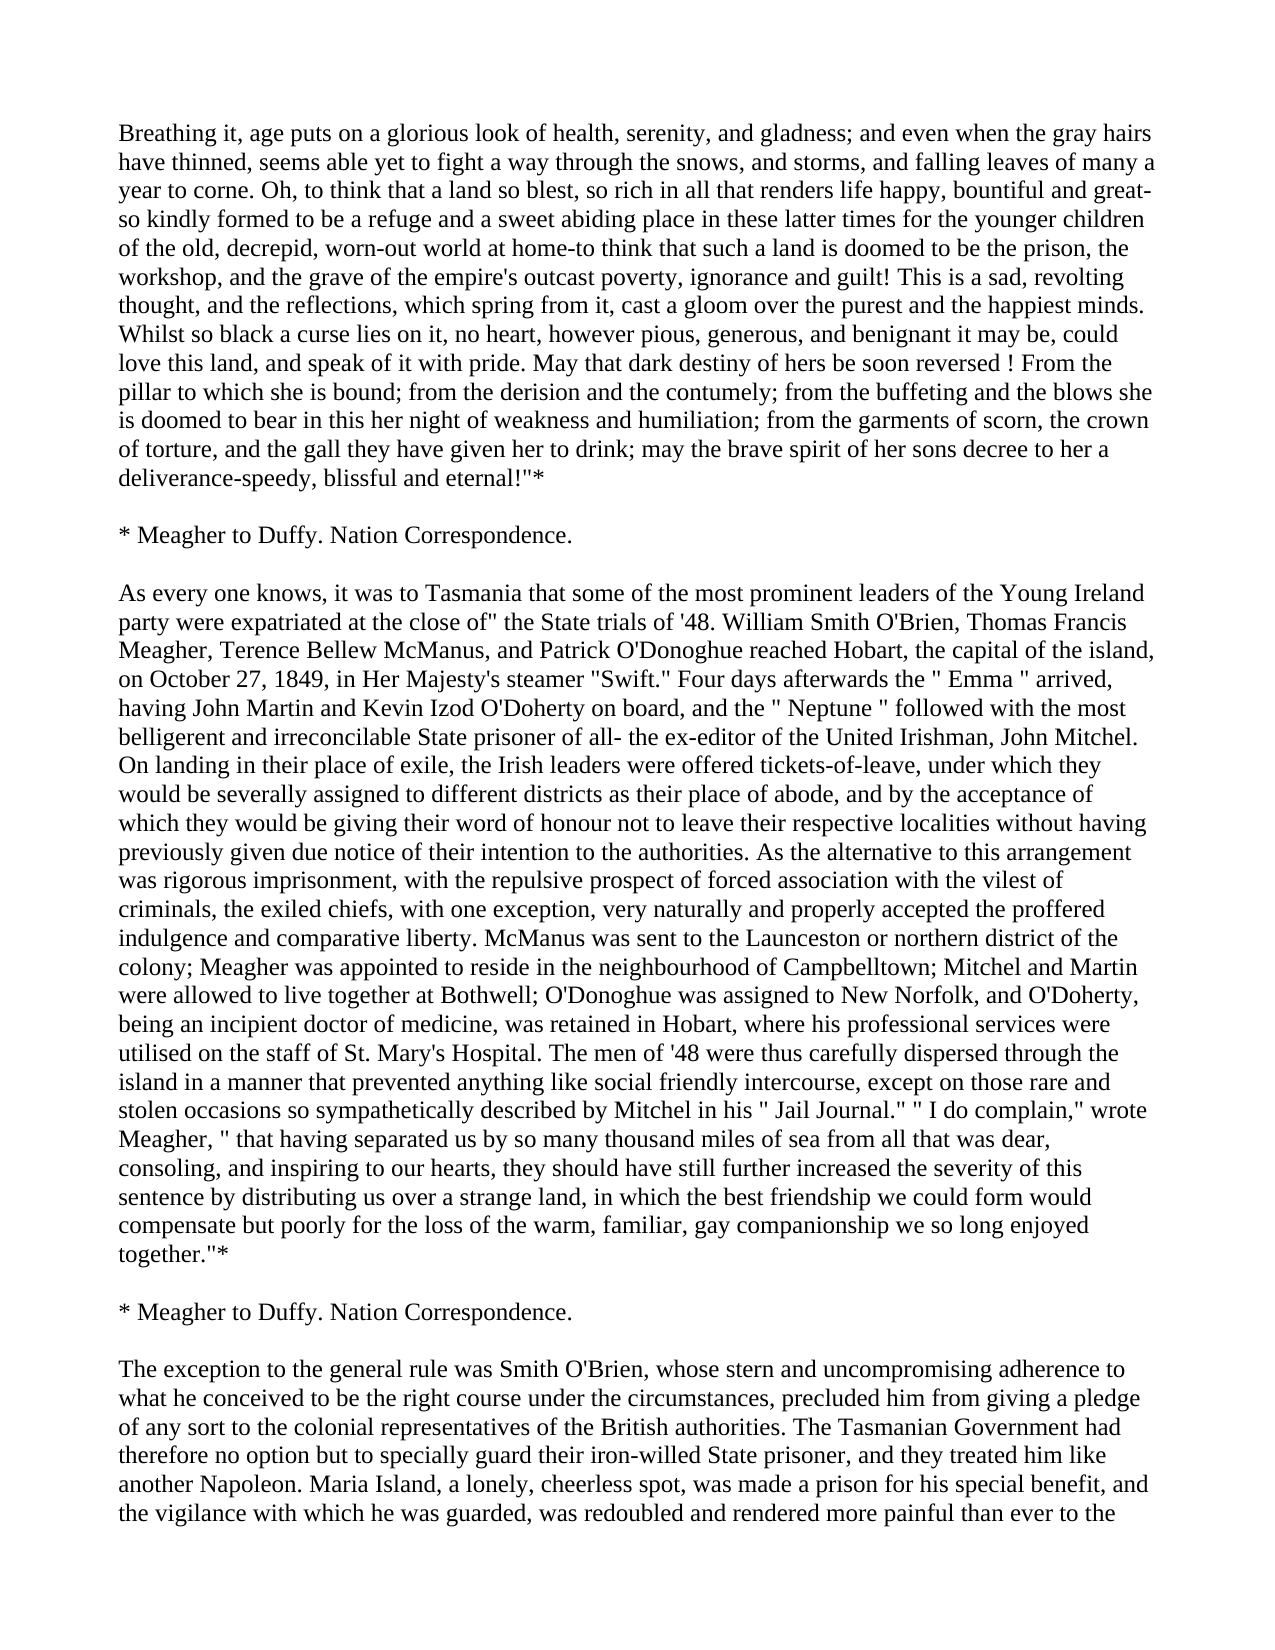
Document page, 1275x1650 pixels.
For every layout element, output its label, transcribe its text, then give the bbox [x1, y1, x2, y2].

text Breathing it, age puts on a glorious look of health, serenity, and gladness; and even when the gray hairs have thinned, seems able yet to fight a way through the snows, and storms, and falling leaves of many a year to corne. Oh, to think that a land so blest, so rich in all that renders life happy, bountiful and great-so kindly formed to be a refuge and a sweet abiding place in these latter times for the younger children of the old, decrepid, worn-out world at home-to think that such a land is doomed to be the prison, the workshop, and the grave of the empire's outcast poverty, ignorance and guilt! This is a sad, revolting thought, and the reflections, which spring from it, cast a gloom over the purest and the happiest minds. Whilst so black a curse lies on it, no heart, however pious, generous, and benignant it may be, could love this land, and speak of it with pride. May that dark destiny of hers be soon reversed ! From the pillar to which she is bound; from the derision and the contumely; from the buffeting and the blows she is doomed to bear in this her night of weakness and humiliation; from the garments of scorn, the crown of torture, and the gall they have given her to drink; may the brave spirit of her sons decree to her a deliverance-speedy, blissful and eternal!"* [118, 118, 1157, 492]
text * Meagher to Duffy. Nation Correspondence. [118, 1297, 1157, 1326]
text * Meagher to Duffy. Nation Correspondence. [118, 521, 1157, 549]
text As every one knows, it was to Tasmania that some of the most prominent leaders of the Young Ireland party were expatriated at the close of" the State trials of '48. William Smith O'Brien, Thomas Francis Meagher, Terence Bellew McManus, and Patrick O'Donoghue reached Hobart, the capital of the island, on October 27, 1849, in Her Majesty's steamer "Swift." Four days afterwards the " Emma " arrived, having John Martin and Kevin Izod O'Doherty on board, and the " Neptune " followed with the most belligerent and irreconcilable State prisoner of all- the ex-editor of the United Irishman, John Mitchel. On landing in their place of exile, the Irish leaders were offered tickets-of-leave, under which they would be severally assigned to different districts as their place of abode, and by the acceptance of which they would be giving their word of honour not to leave their respective localities without having previously given due notice of their intention to the authorities. As the alternative to this arrangement was rigorous imprisonment, with the repulsive prospect of forced association with the vilest of criminals, the exiled chiefs, with one exception, very naturally and properly accepted the proffered indulgence and comparative liberty. McManus was sent to the Launceston or northern district of the colony; Meagher was appointed to reside in the neighbourhood of Campbelltown; Mitchel and Martin were allowed to live together at Bothwell; O'Donoghue was assigned to New Norfolk, and O'Doherty, being an incipient doctor of medicine, was retained in Hobart, where his professional services were utilised on the staff of St. Mary's Hospital. The men of '48 were thus carefully dispersed through the island in a manner that prevented anything like social friendly intercourse, except on those rare and stolen occasions so sympathetically described by Mitchel in his " Jail Journal." " I do complain," wrote Meagher, " that having separated us by so many thousand miles of sea from all that was dear, consoling, and inspiring to our hearts, they should have still further increased the severity of this sentence by distributing us over a strange land, in which the best friendship we could form would compensate but poorly for the loss of the warm, familiar, gay companionship we so long enjoyed together."* [118, 578, 1157, 1268]
text The exception to the general rule was Smith O'Brien, whose stern and uncompromising adherence to what he conceived to be the right course under the circumstances, precluded him from giving a pledge of any sort to the colonial representatives of the British authorities. The Tasmanian Government had therefore no option but to specially guard their iron-willed State prisoner, and they treated him like another Napoleon. Maria Island, a lonely, cheerless spot, was made a prison for his special benefit, and the vigilance with which he was guarded, was redoubled and rendered more painful than ever to the [118, 1354, 1157, 1527]
